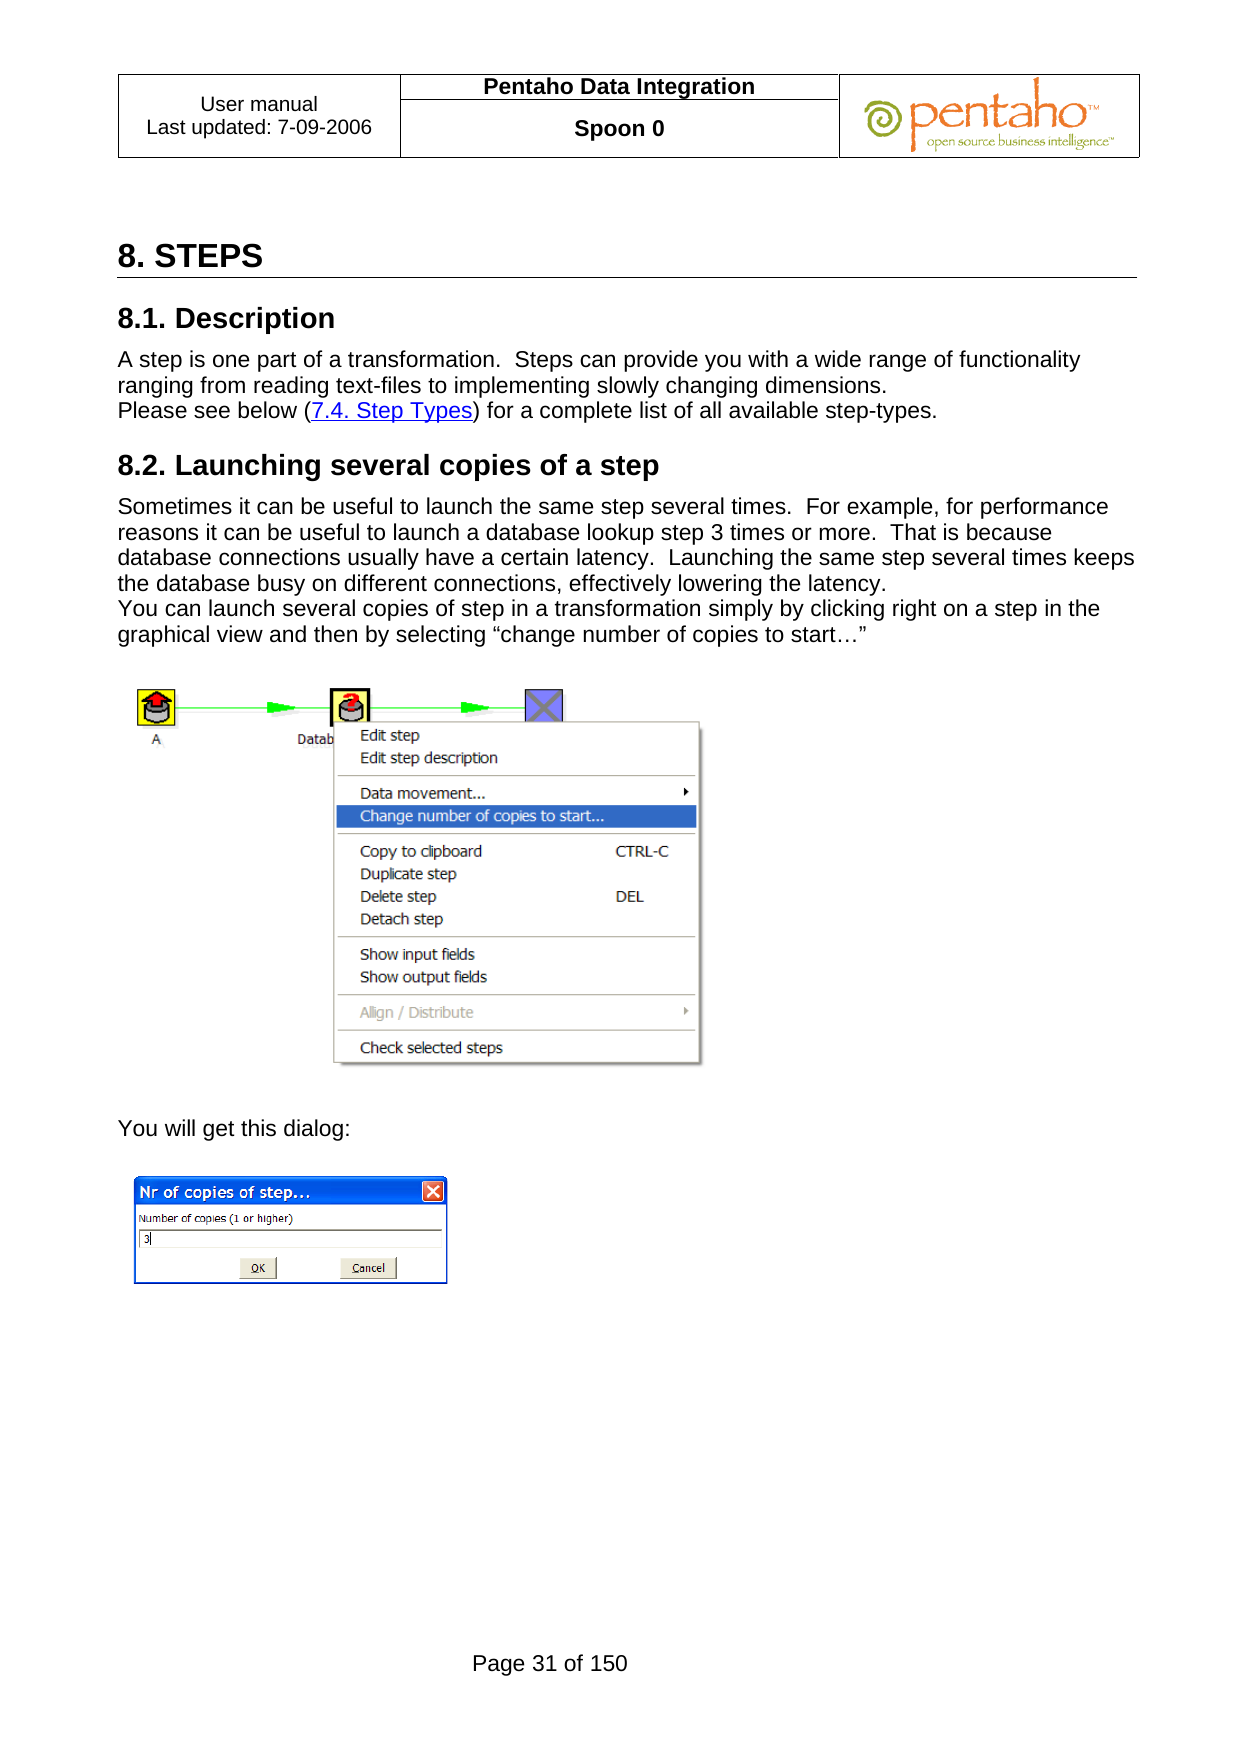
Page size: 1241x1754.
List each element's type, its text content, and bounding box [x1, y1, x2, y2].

text You can launch several copies of step in a transformation simply by clicking right on a step in the graphical view and then by selecting “change number of copies to start…” [117, 596, 1137, 647]
text Please see below (7.4. Step Types) for a complete list of all available step-types. [117, 398, 1137, 424]
subtitle Description [117, 302, 1137, 334]
text A step is one part of a transformation. Steps can provide you with a wide range of functionality ranging from reading text-files to implementing slowly changing dimensions. [117, 347, 1137, 398]
text Sometimes it can be useful to launch the same step several times. For example, for performance reasons it can be useful to launch a database lookup step 3 times or more. That is because database connections usually have a certain latency. Launching the same step several times keeps the database busy on different connections, effectively lowering the latency. [117, 494, 1137, 596]
subtitle Launching several copies of a step [117, 449, 1137, 481]
text You will get this dialog: [117, 1116, 1137, 1142]
picture [133, 1176, 448, 1284]
subtitle Steps [117, 238, 1137, 277]
